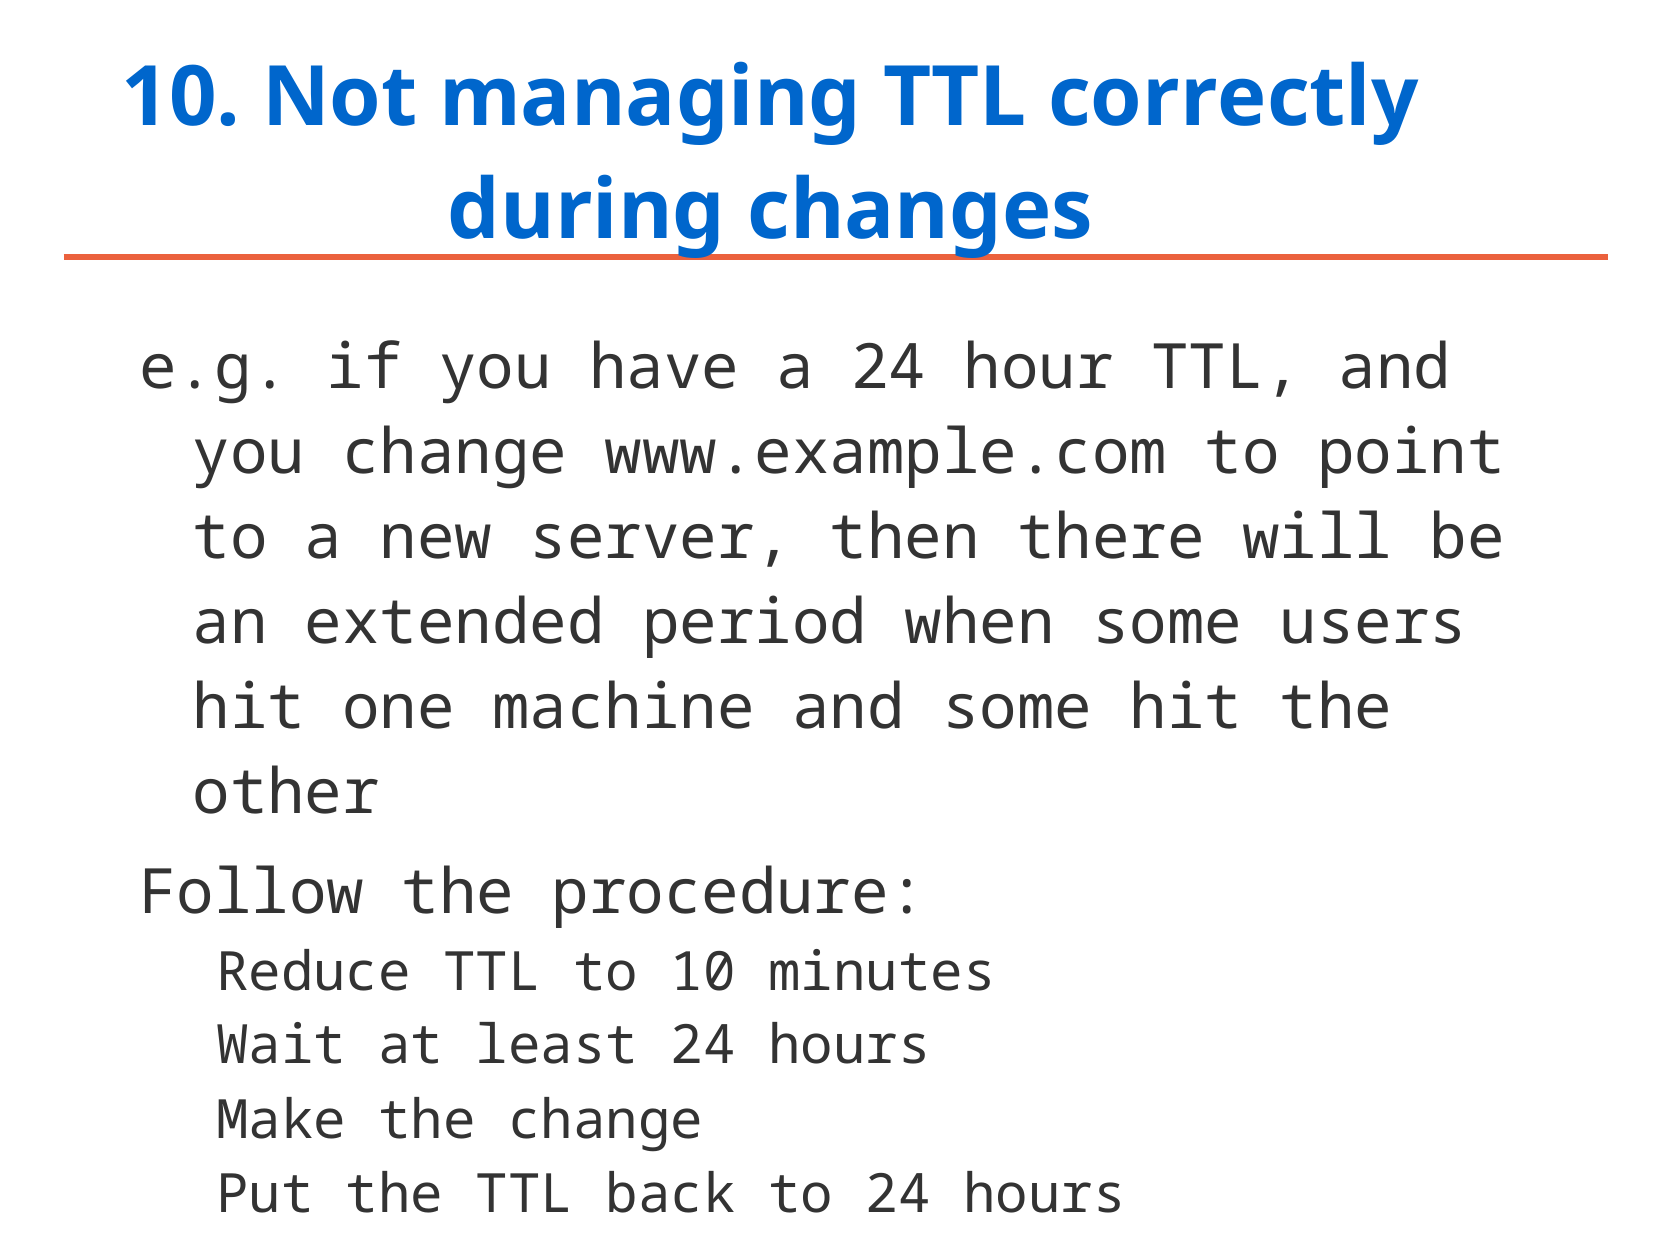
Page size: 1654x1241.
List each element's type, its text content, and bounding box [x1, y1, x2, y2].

title 10. Not managing TTL correctly during changes [121, 46, 1534, 254]
list e.g. if you have a 24 hour TTL, and you change www.example.com to point to a new server, then there will be an extended period when some users hit one machine and some hit the other Follow the procedure: Reduce TTL to 10 minutes Wait at least 24 hours Make the change Put the TTL back to 24 hours [121, 322, 1561, 1133]
